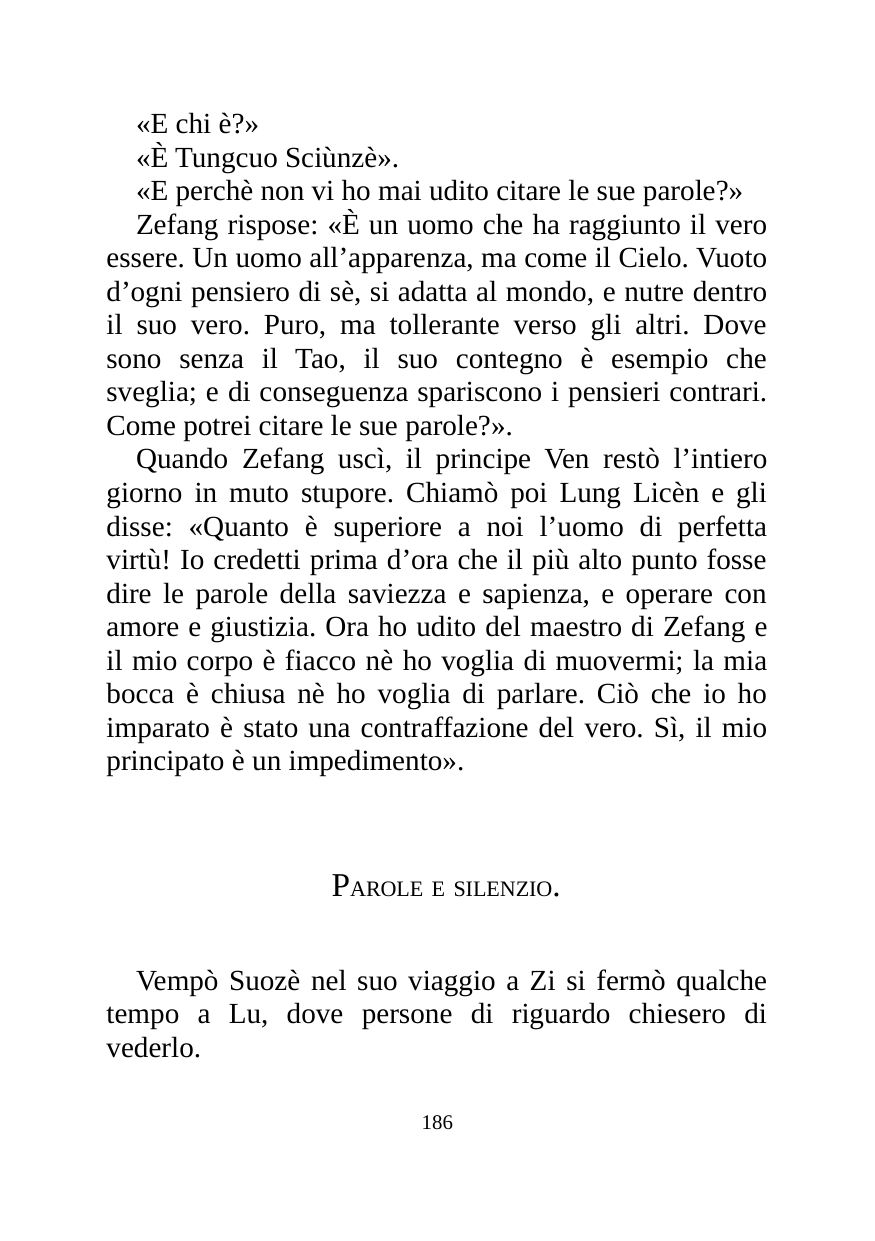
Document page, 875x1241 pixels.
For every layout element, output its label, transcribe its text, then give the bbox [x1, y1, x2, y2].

text Vempò Suozè nel suo viaggio a Zi si fermò qualche tempo a Lu, dove persone di riguardo chiesero di vederlo. [106, 963, 768, 1064]
text Quando Zefang uscì, il principe Ven restò l’intiero giorno in muto stupore. Chiamò poi Lung Licèn e gli disse: «Quanto è superiore a noi l’uomo di perfetta virtù! Io credetti prima d’ora che il più alto punto fosse dire le parole della saviezza e sapienza, e operare con amore e giustizia. Ora ho udito del maestro di Zefang e il mio corpo è fiacco nè ho voglia di muovermi; la mia bocca è chiusa nè ho voglia di parlare. Ciò che io ho imparato è stato una contraffazione del vero. Sì, il mio principato è un impedimento». [106, 442, 768, 777]
subtitle Parole e silenzio. [124, 866, 768, 904]
text «E perchè non vi ho mai udito citare le sue parole?» [106, 173, 768, 207]
text Zefang rispose: «È un uomo che ha raggiunto il vero essere. Un uomo all’apparenza, ma come il Cielo. Vuoto d’ogni pensiero di sè, si adatta al mondo, e nutre dentro il suo vero. Puro, ma tollerante verso gli altri. Dove sono senza il Tao, il suo contegno è esempio che sveglia; e di conseguenza spariscono i pensieri contrari. Come potrei citare le sue parole?». [106, 207, 768, 442]
text «È Tungcuo Sciùnzè». [106, 140, 768, 173]
text «E chi è?» [106, 106, 768, 140]
